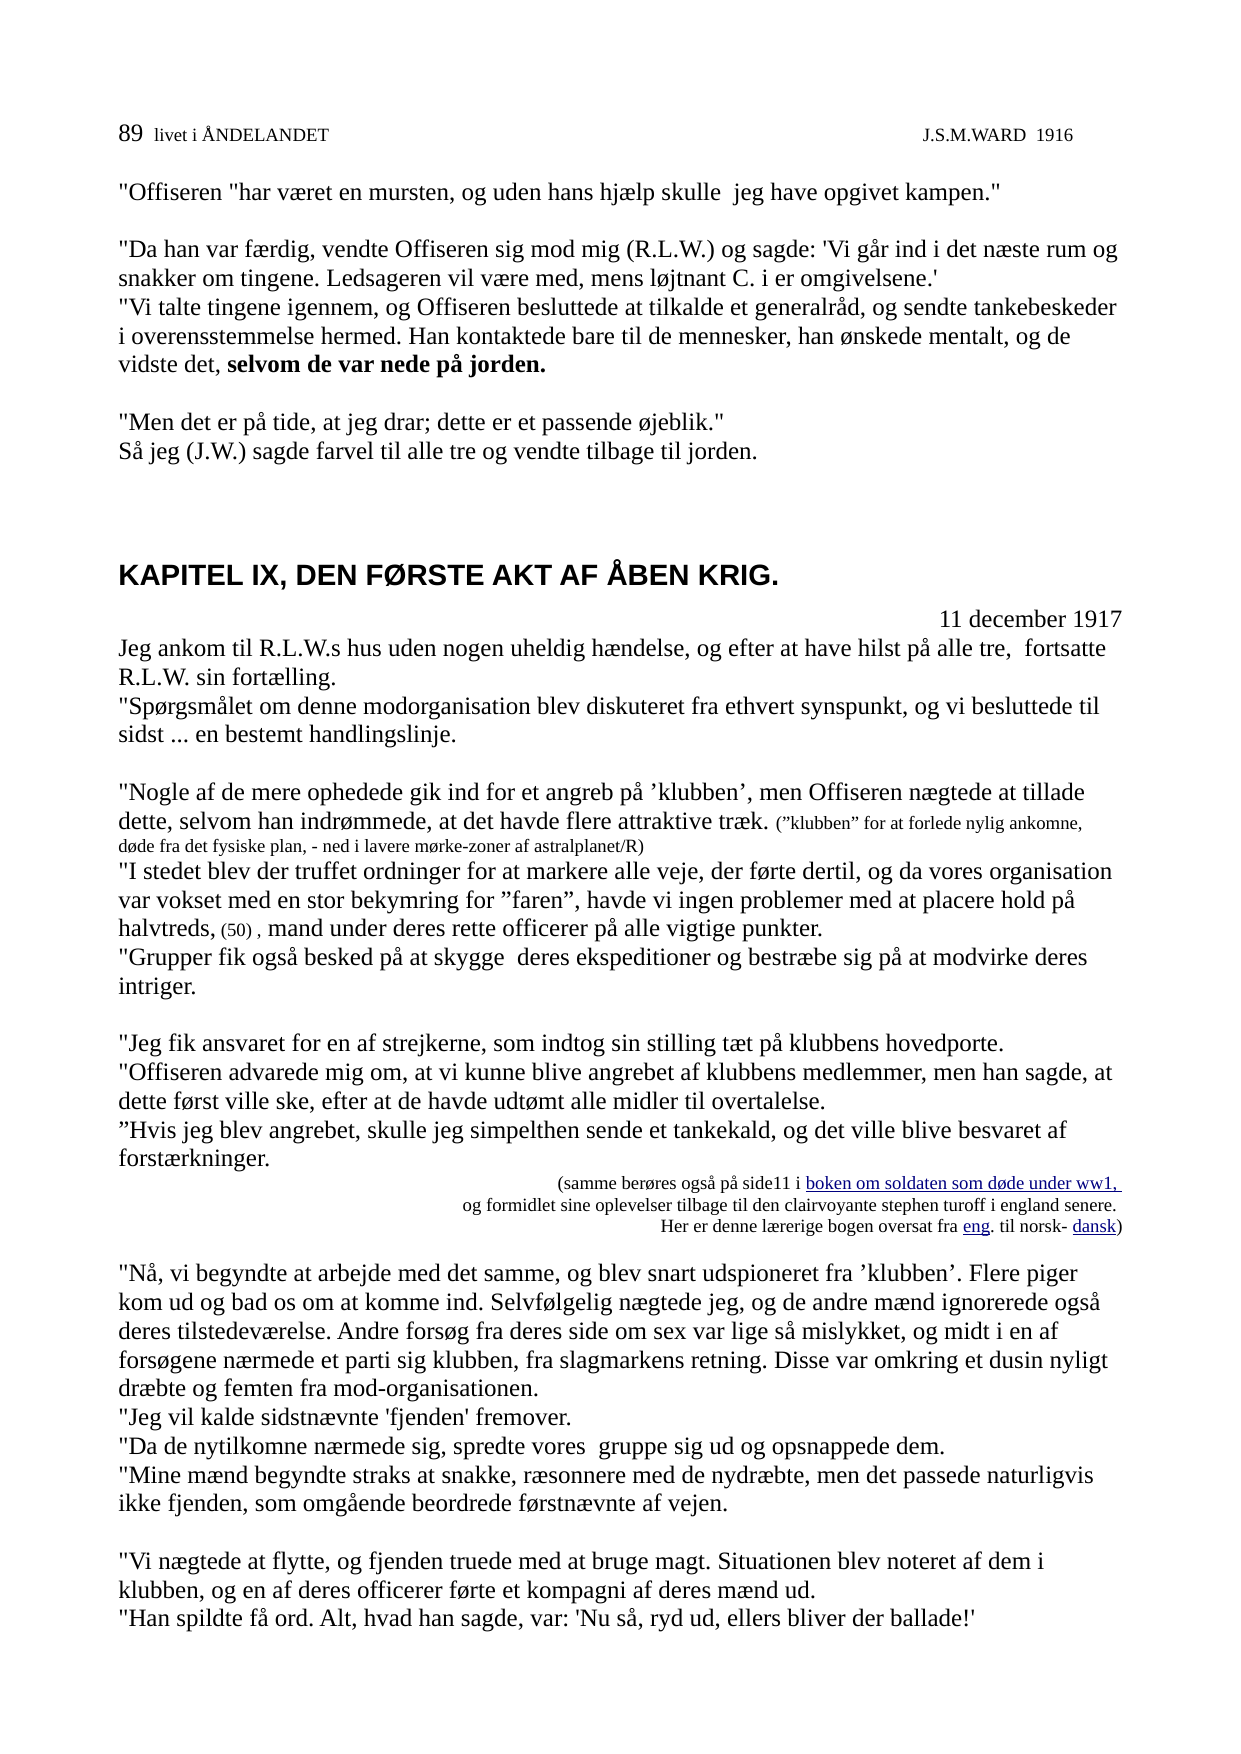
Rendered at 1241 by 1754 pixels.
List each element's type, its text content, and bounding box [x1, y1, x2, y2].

text "I stedet blev der truffet ordninger for at markere alle veje, der førte dertil, og da vores organisation var vokset med en stor bekymring for ”faren”, havde vi ingen problemer med at placere hold på halvtreds, (50) , mand under deres rette officerer på alle vigtige punkter. [118, 856, 1122, 942]
text "Mine mænd begyndte straks at snakke, ræsonnere med de nydræbte, men det passede naturligvis ikke fjenden, som omgående beordrede førstnævnte af vejen. [118, 1460, 1122, 1517]
text (samme berøres også på side11 i boken om soldaten som døde under ww1, [118, 1172, 1122, 1194]
text Her er denne lærerige bogen oversat fra eng. til norsk- dansk) [118, 1215, 1122, 1237]
text ”Hvis jeg blev angrebet, skulle jeg simpelthen sende et tankekald, og det ville blive besvaret af forstærkninger. [118, 1115, 1122, 1172]
text "Nogle af de mere ophedede gik ind for et angreb på ’klubben’, men Offiseren nægtede at tillade dette, selvom han indrømmede, at det havde flere attraktive træk. (”klubben” for at forlede nylig ankomne, døde fra det fysiske plan, - ned i lavere mørke-zoner af astralplanet/R) [118, 777, 1122, 856]
text R.L.W. sin fortælling. [118, 662, 1122, 691]
text "Offiseren "har været en mursten, og uden hans hjælp skulle jeg have opgivet kampen." [118, 177, 1122, 206]
text "Da han var færdig, vendte Offiseren sig mod mig (R.L.W.) og sagde: 'Vi går ind i det næste rum og snakker om tingene. Ledsageren vil være med, mens løjtnant C. i er omgivelsene.' [118, 234, 1122, 292]
text "Vi nægtede at flytte, og fjenden truede med at bruge magt. Situationen blev noteret af dem i klubben, og en af deres officerer førte et kompagni af deres mænd ud. [118, 1546, 1122, 1603]
text "Spørgsmålet om denne modorganisation blev diskuteret fra ethvert synspunkt, og vi besluttede til sidst ... en bestemt handlingslinje. [118, 691, 1122, 748]
text "Offiseren advarede mig om, at vi kunne blive angrebet af klubbens medlemmer, men han sagde, at dette først ville ske, efter at de havde udtømt alle midler til overtalelse. [118, 1057, 1122, 1115]
text Så jeg (J.W.) sagde farvel til alle tre og vendte tilbage til jorden. [118, 436, 1122, 464]
text "Da de nytilkomne nærmede sig, spredte vores gruppe sig ud og opsnappede dem. [118, 1431, 1122, 1460]
text "Jeg fik ansvaret for en af strejkerne, som indtog sin stilling tæt på klubbens hovedporte. [118, 1028, 1122, 1057]
text 11 december 1917 [118, 604, 1122, 633]
text "Han spildte få ord. Alt, hvad han sagde, var: 'Nu så, ryd ud, ellers bliver der ballade!' [118, 1603, 1122, 1632]
text "Grupper fik også besked på at skygge deres ekspeditioner og bestræbe sig på at modvirke deres intriger. [118, 942, 1122, 1000]
text "Jeg vil kalde sidstnævnte 'fjenden' fremover. [118, 1402, 1122, 1431]
text Jeg ankom til R.L.W.s hus uden nogen uheldig hændelse, og efter at have hilst på alle tre, fortsatte [118, 633, 1122, 662]
text og formidlet sine oplevelser tilbage til den clairvoyante stephen turoff i england senere. [118, 1194, 1122, 1215]
subtitle KAPITEL IX, DEN FØRSTE AKT AF ÅBEN KRIG. [118, 558, 1122, 592]
text "Men det er på tide, at jeg drar; dette er et passende øjeblik." [118, 407, 1122, 436]
text "Vi talte tingene igennem, og Offiseren besluttede at tilkalde et generalråd, og sendte tankebeskeder i overensstemmelse hermed. Han kontaktede bare til de mennesker, han ønskede mentalt, og de vidste det, selvom de var nede på jorden. [118, 292, 1122, 378]
text "Nå, vi begyndte at arbejde med det samme, og blev snart udspioneret fra ’klubben’. Flere piger kom ud og bad os om at komme ind. Selvfølgelig nægtede jeg, og de andre mænd ignorerede også deres tilstedeværelse. Andre forsøg fra deres side om sex var lige så mislykket, og midt i en af forsøgene nærmede et parti sig klubben, fra slagmarkens retning. Disse var omkring et dusin nyligt dræbte og femten fra mod-organisationen. [118, 1258, 1122, 1402]
